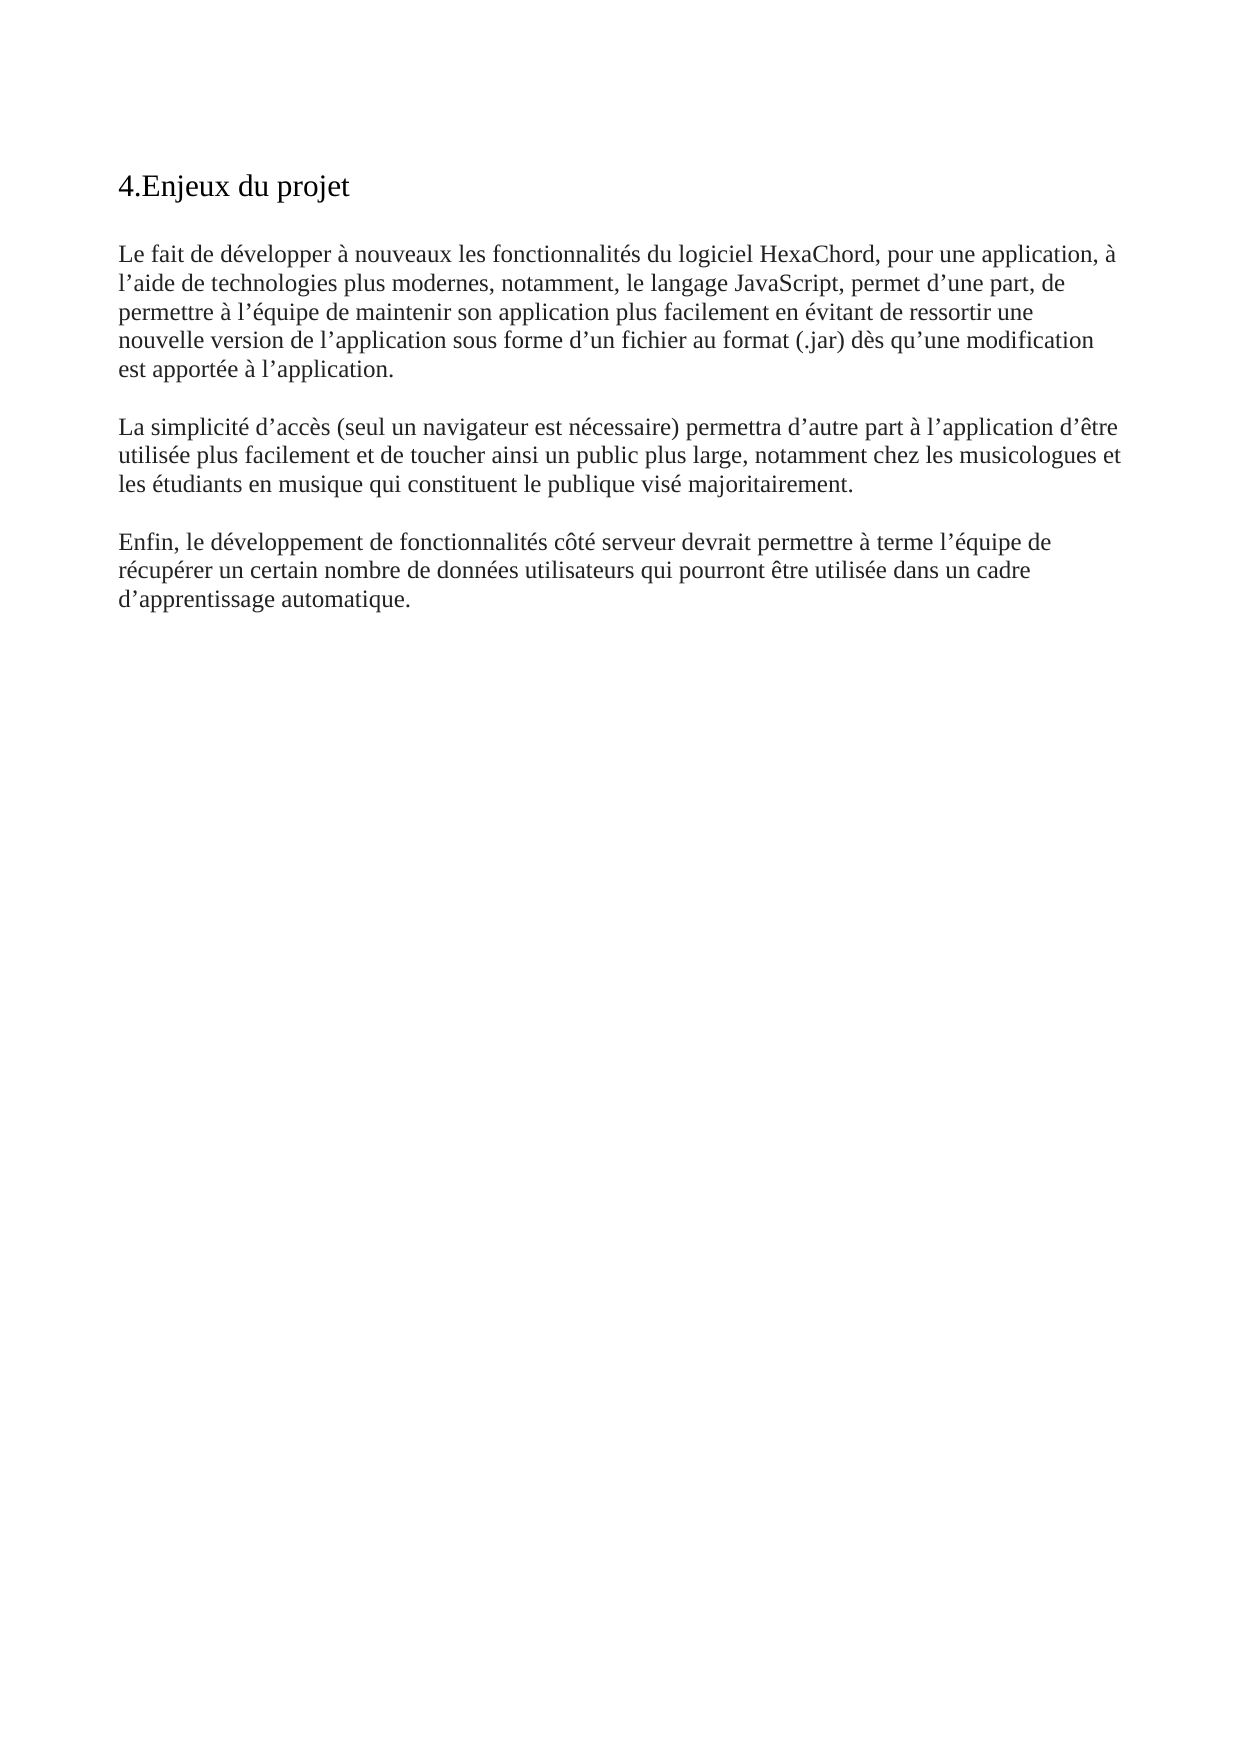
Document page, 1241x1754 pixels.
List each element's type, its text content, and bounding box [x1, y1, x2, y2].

text Enfin, le développement de fonctionnalités côté serveur devrait permettre à terme l’équipe de récupérer un certain nombre de données utilisateurs qui pourront être utilisée dans un cadre d’apprentissage automatique. [118, 527, 1122, 613]
text Le fait de développer à nouveaux les fonctionnalités du logiciel HexaChord, pour une application, à l’aide de technologies plus modernes, notamment, le langage JavaScript, permet d’une part, de permettre à l’équipe de maintenir son application plus facilement en évitant de ressortir une nouvelle version de l’application sous forme d’un fichier au format (.jar) dès qu’une modification est apportée à l’application. [118, 239, 1122, 383]
text La simplicité d’accès (seul un navigateur est nécessaire) permettra d’autre part à l’application d’être utilisée plus facilement et de toucher ainsi un public plus large, notamment chez les musicologues et les étudiants en musique qui constituent le publique visé majoritairement. [118, 412, 1122, 498]
text 4.Enjeux du projet [118, 167, 1122, 203]
